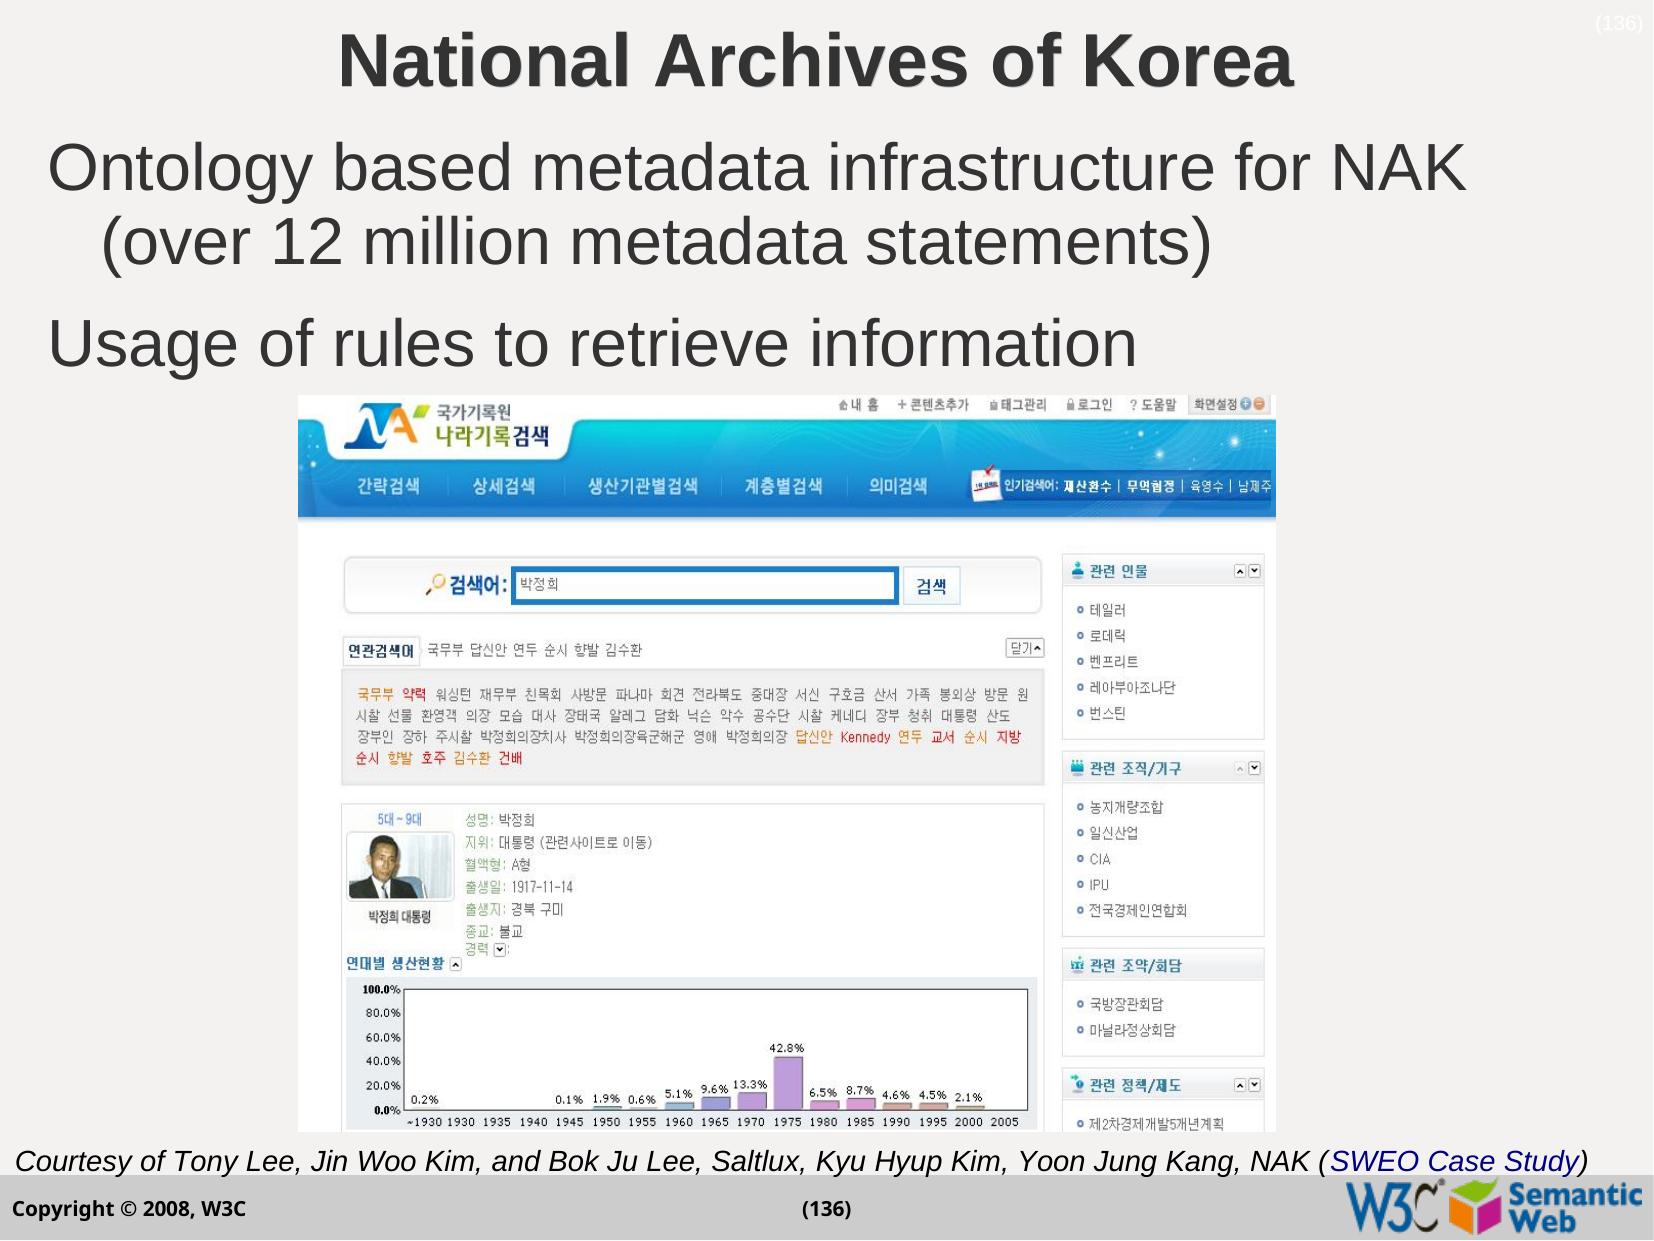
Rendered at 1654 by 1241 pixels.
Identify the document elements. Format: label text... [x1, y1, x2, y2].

text_box Courtesy of Tony Lee, Jin Woo Kim, and Bok Ju Lee, Saltlux, Kyu Hyup Kim, Yoon Jung Kang, NAK (SWEO Case Study) [0, 1139, 1606, 1188]
title National Archives of Korea [0, 7, 1654, 111]
picture [1346, 1175, 1642, 1235]
list Ontology based metadata infrastructure for NAK (over 12 million metadata statements) Usage of rules to retrieve information [29, 129, 1624, 1101]
picture [298, 395, 1276, 1132]
